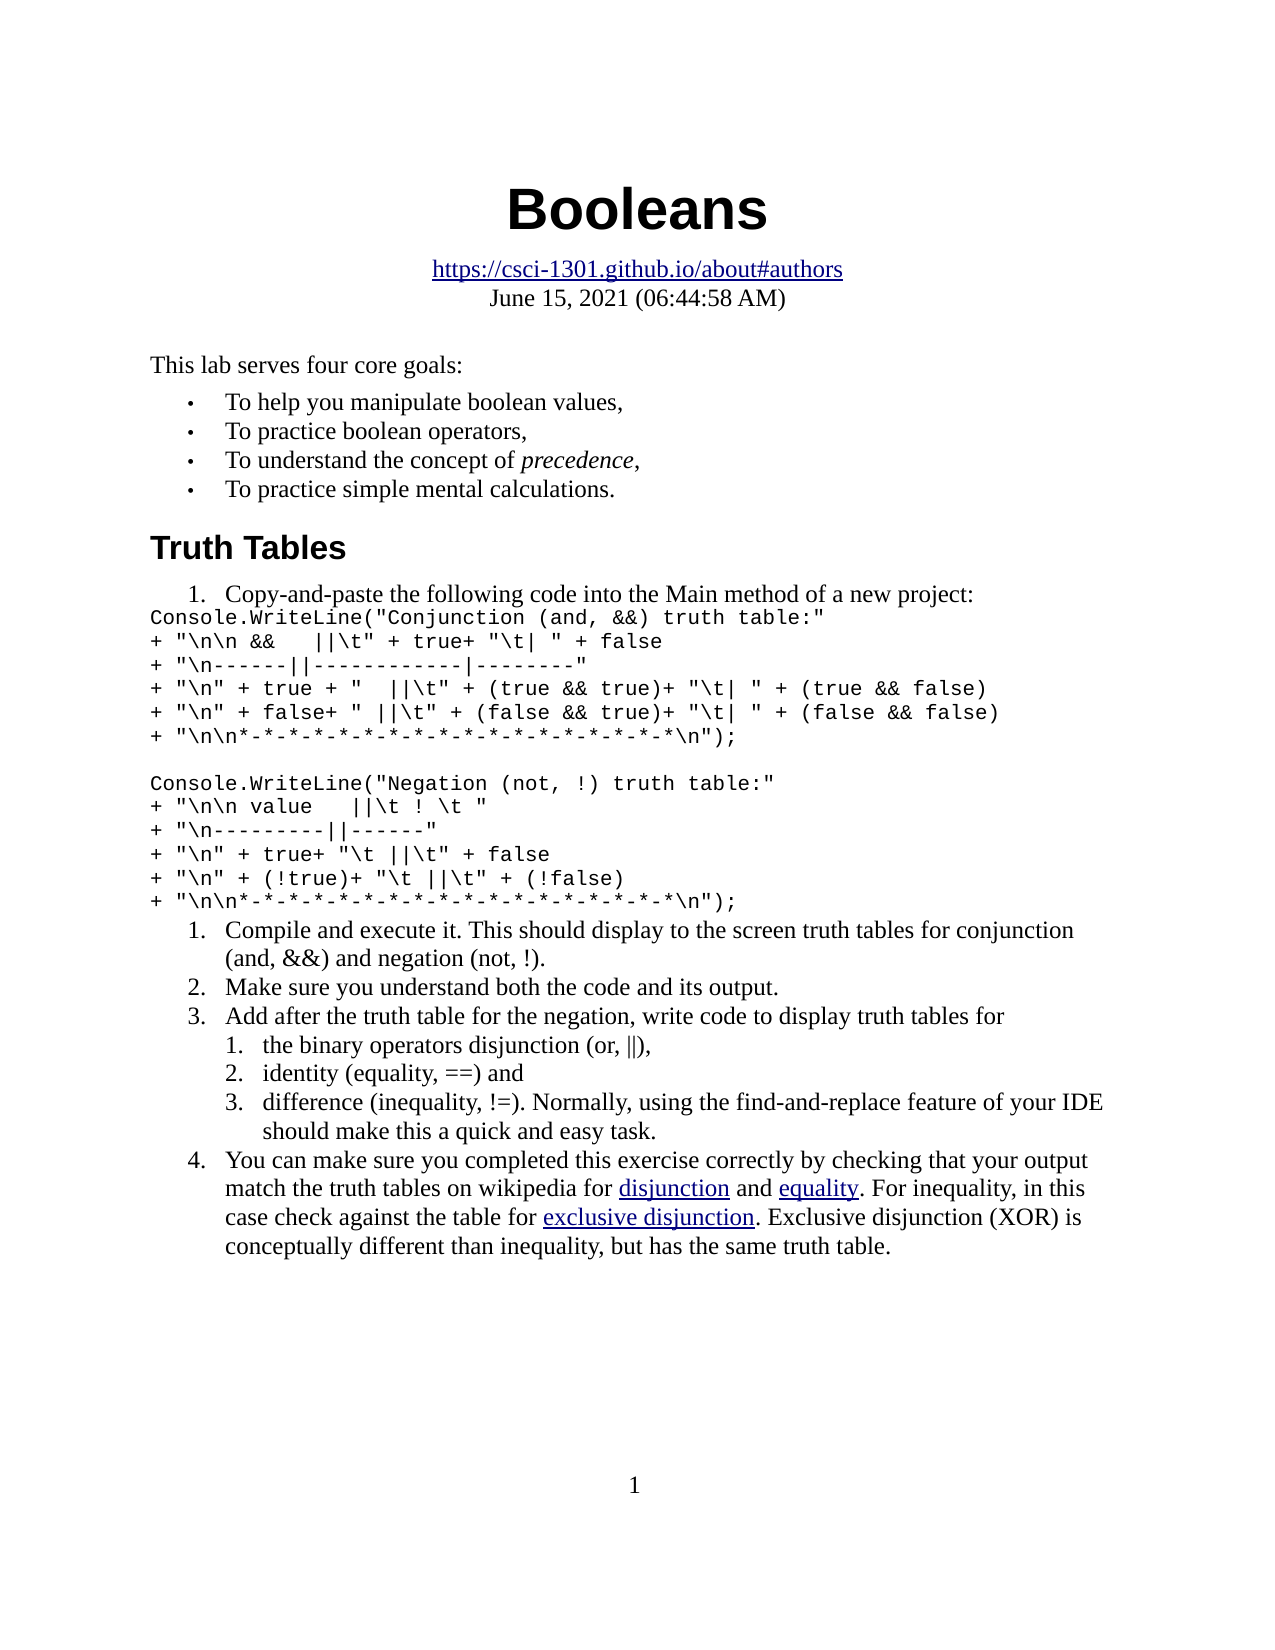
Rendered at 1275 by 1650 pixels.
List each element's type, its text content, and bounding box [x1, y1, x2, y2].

text This lab serves four core goals: [150, 350, 1125, 378]
list the binary operators disjunction (or, ||), [225, 1030, 1125, 1058]
list Add after the truth table for the negation, write code to display truth tables for [187, 1001, 1125, 1030]
list To help you manipulate boolean values, [187, 387, 1125, 416]
text + "\n\n value ||\t ! \t " [150, 797, 1125, 820]
text + "\n" + (!true)+ "\t ||\t" + (!false) [150, 867, 1125, 891]
title Booleans [150, 175, 1125, 242]
subtitle Truth Tables [150, 527, 1125, 566]
list Copy-and-paste the following code into the Main method of a new project: [187, 579, 1125, 607]
text + "\n\n*-*-*-*-*-*-*-*-*-*-*-*-*-*-*-*-*-*\n"); [150, 726, 1125, 749]
list identity (equality, ==) and [225, 1058, 1125, 1087]
text https://csci-1301.github.io/about#authors [150, 254, 1125, 283]
list Compile and execute it. This should display to the screen truth tables for conjunction (and, &&) and negation (not, !). [187, 915, 1125, 972]
list To practice boolean operators, [187, 416, 1125, 445]
text + "\n" + true+ "\t ||\t" + false [150, 844, 1125, 867]
list To practice simple mental calculations. [187, 474, 1125, 502]
text + "\n\n*-*-*-*-*-*-*-*-*-*-*-*-*-*-*-*-*-*\n"); [150, 891, 1125, 915]
list Make sure you understand both the code and its output. [187, 972, 1125, 1001]
text + "\n" + false+ " ||\t" + (false && true)+ "\t| " + (false && false) [150, 702, 1125, 726]
text + "\n---------||------" [150, 820, 1125, 844]
text Console.WriteLine("Conjunction (and, &&) truth table:" [150, 607, 1125, 631]
text Console.WriteLine("Negation (not, !) truth table:" [150, 773, 1125, 797]
list You can make sure you completed this exercise correctly by checking that your output match the truth tables on wikipedia for disjunction and equality. For inequality, in this case check against the table for exclusive disjunction. Exclusive disjunction (XOR) is conceptually different than inequality, but has the same truth table. [187, 1145, 1125, 1260]
list difference (inequality, !=). Normally, using the find-and-replace feature of your IDE should make this a quick and easy task. [225, 1087, 1125, 1145]
list To understand the concept of precedence, [187, 445, 1125, 474]
text June 15, 2021 (06:44:58 AM) [150, 283, 1125, 312]
text + "\n\n && ||\t" + true+ "\t| " + false [150, 631, 1125, 655]
text + "\n" + true + " ||\t" + (true && true)+ "\t| " + (true && false) [150, 678, 1125, 702]
text + "\n------||------------|--------" [150, 655, 1125, 678]
